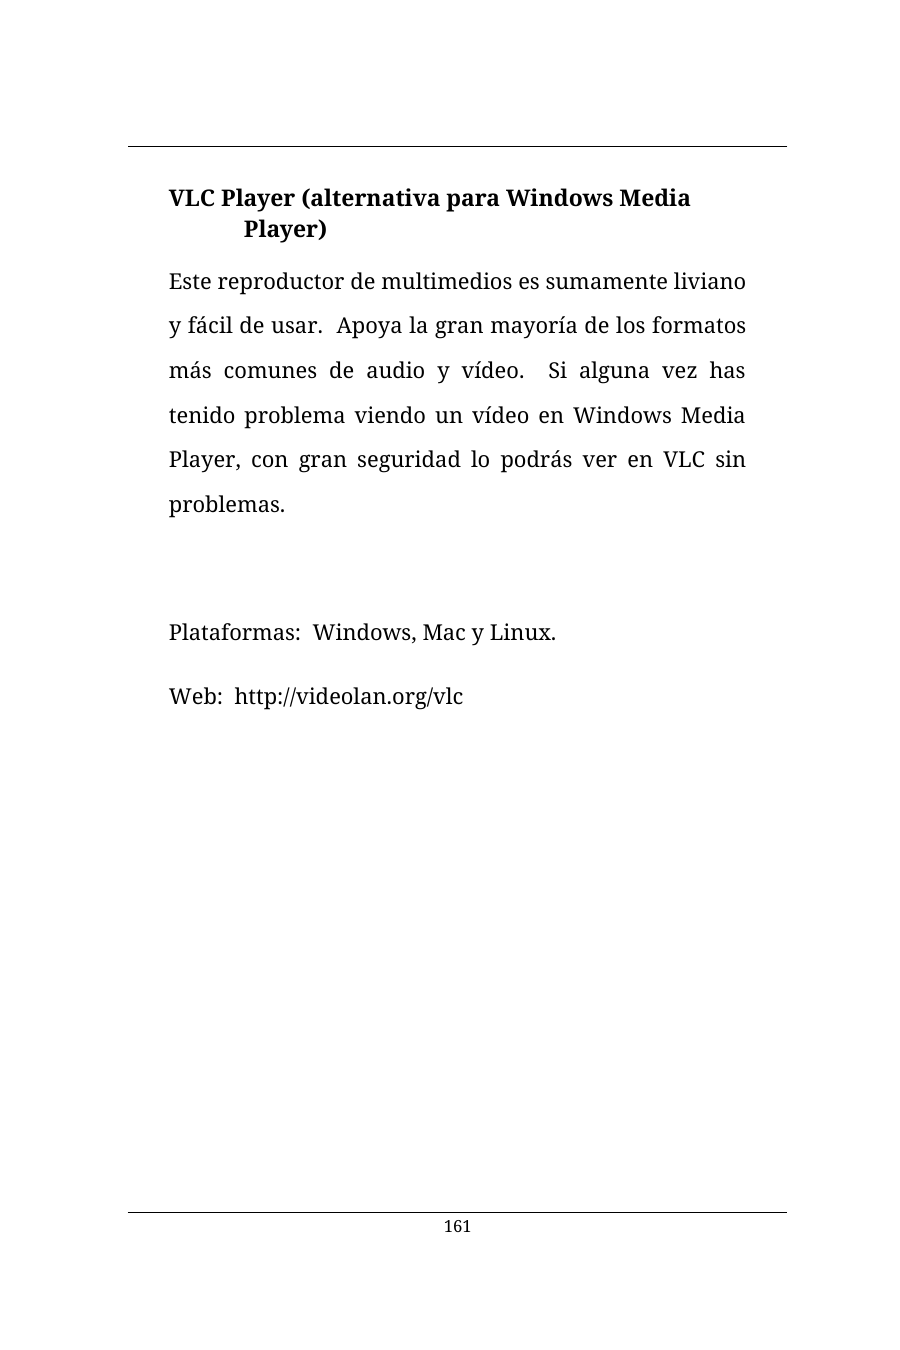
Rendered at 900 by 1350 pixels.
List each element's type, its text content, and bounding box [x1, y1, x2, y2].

table_header VLC Player (alternativa para Windows Media Player) Este reproductor de multimedios es sumamente liviano y fácil de usar. Apoya la gran mayoría de los formatos más comunes de audio y vídeo. Si alguna vez has tenido problema viendo un vídeo en Windows Media Player, con gran seguridad lo podrás ver en VLC sin problemas. Plataformas: Windows, Mac y Linux. Web: http://videolan.org/vlc [154, 150, 762, 801]
